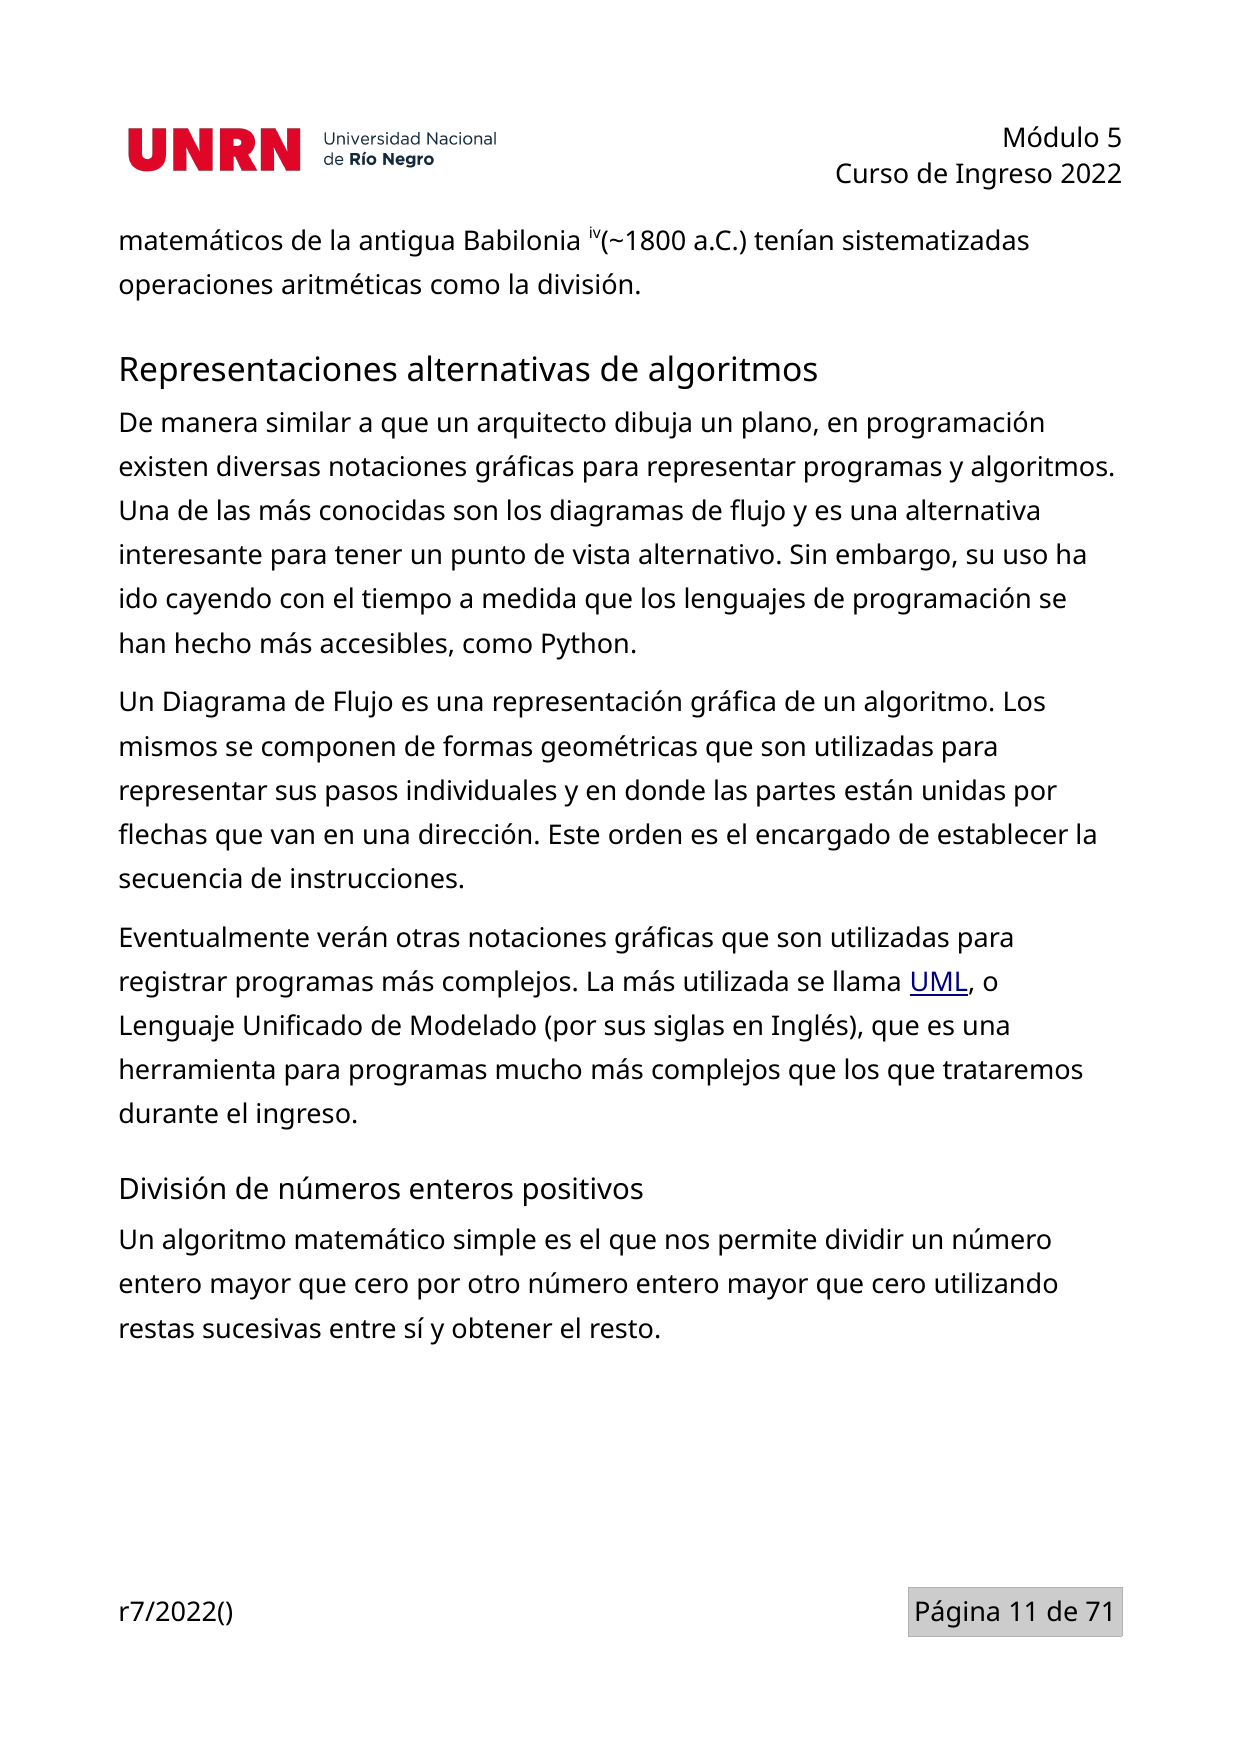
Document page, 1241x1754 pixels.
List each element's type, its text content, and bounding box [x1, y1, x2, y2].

text matemáticos de la antigua Babilonia (~1800 a.C.) tenían sistematizadas operaciones aritméticas como la división. [118, 221, 1122, 302]
text Un algoritmo matemático simple es el que nos permite dividir un número entero mayor que cero por otro número entero mayor que cero utilizando restas sucesivas entre sí y obtener el resto. [118, 1221, 1122, 1346]
text Eventualmente verán otras notaciones gráficas que son utilizadas para registrar programas más complejos. La más utilizada se llama UML, o Lenguaje Unificado de Modelado (por sus siglas en Inglés), que es una herramienta para programas mucho más complejos que los que trataremos durante el ingreso. [118, 918, 1122, 1132]
subtitle División de números enteros positivos [118, 1168, 1122, 1208]
text Un Diagrama de Flujo es una representación gráfica de un algoritmo. Los mismos se componen de formas geométricas que son utilizadas para representar sus pasos individuales y en donde las partes están unidas por flechas que van en una dirección. Este orden es el encargado de establecer la secuencia de instrucciones. [118, 683, 1122, 896]
picture [118, 118, 505, 180]
text De manera similar a que un arquitecto dibuja un plano, en programación existen diversas notaciones gráficas para representar programas y algoritmos. Una de las más conocidas son los diagramas de flujo y es una alternativa interesante para tener un punto de vista alternativo. Sin embargo, su uso ha ido cayendo con el tiempo a medida que los lenguajes de programación se han hecho más accesibles, como Python. [118, 403, 1122, 661]
subtitle Representaciones alternativas de algoritmos [118, 345, 1122, 391]
